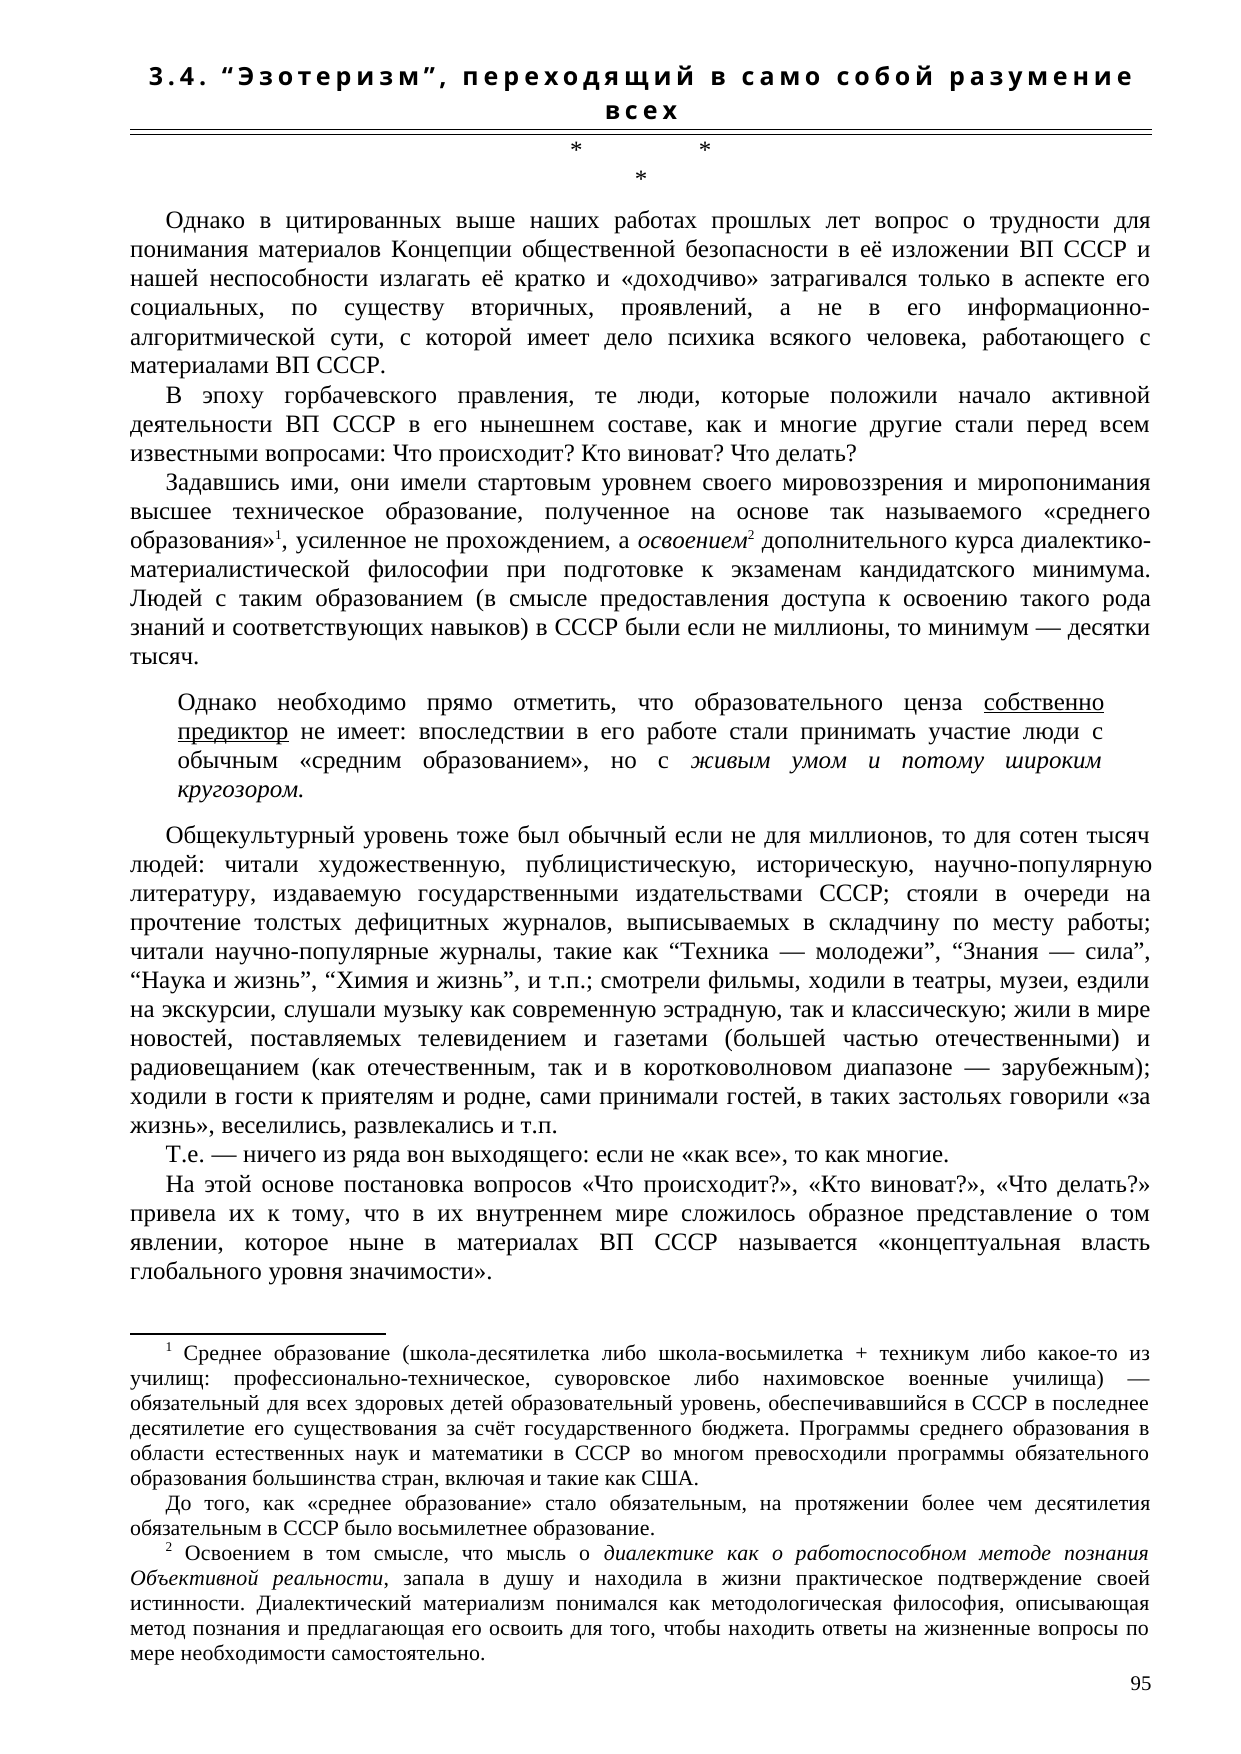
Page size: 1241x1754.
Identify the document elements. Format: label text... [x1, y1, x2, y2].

text В эпоху горбачевского правления, те люди, которые положили начало активной деятельности ВП СССР в его нынешнем составе, как и многие другие стали перед всем известными вопросами: Что происходит? Кто виноват? Что делать? [130, 379, 1152, 467]
text Однако в цитированных выше наших работах прошлых лет вопрос о трудности для понимания материалов Концепции общественной безопасности в её изложении ВП СССР и нашей неспособности излагать её кратко и «доходчиво» затрагивался только в аспекте его социальных, по существу вторичных, проявлений, а не в его информационно-алгоритмической сути, с которой имеет дело психика всякого человека, работающего с материалами ВП СССР. [130, 205, 1152, 379]
text * * * [130, 135, 1152, 193]
text Освоением в том смысле, что мысль о диалектике как о работоспособном методе познания Объективной реальности, запала в душу и находила в жизни практическое подтверждение своей истинности. Диалектический материализм понимался как методологическая философия, описывающая метод познания и предлагающая его освоить для того, чтобы находить ответы на жизненные вопросы по мере необходимости самостоятельно. [130, 1540, 1152, 1665]
text Т.е. — ничего из ряда вон выходящего: если не «как все», то как многие. [130, 1139, 1152, 1168]
text До того, как «среднее образование» стало обязательным, на протяжении более чем десятилетия обязательным в СССР было восьмилетнее образование. [130, 1490, 1152, 1540]
text На этой основе постановка вопросов «Что происходит?», «Кто виноват?», «Что делать?» привела их к тому, что в их внутреннем мире сложилось образное представление о том явлении, которое ныне в материалах ВП СССР называется «концептуальная власть глобального уровня значимости». [130, 1168, 1152, 1285]
text Общекультурный уровень тоже был обычный если не для миллионов, то для сотен тысяч людей: читали художественную, публицистическую, историческую, научно-попу­ляр­ную литературу, издаваемую государственными издательствами СССР; стояли в очереди на прочтение толстых дефицитных журналов, выписываемых в складчину по месту работы; читали научно-попу­ляр­ные журналы, такие как “Техника — молодежи”, “Знания — сила”, “Наука и жизнь”, “Химия и жизнь”, и т.п.; смотрели фильмы, ходили в театры, музеи, ездили на экскурсии, слушали музыку как современную эстрадную, так и классическую; жили в мире новостей, поставляемых телевидением и газетами (большей частью отечественными) и радиовещанием (как отечественным, так и в коротковолновом диапазоне — зарубежным); ходили в гости к приятелям и родне, сами принимали гостей, в таких застольях говорили «за жизнь», веселились, развлекались и т.п. [130, 820, 1152, 1139]
text Среднее образование (школа-десятилетка либо школа-восьмилетка + техникум либо какое-то из училищ: профессионально-техническое, суворовское либо нахимовское военные училища) — обязательный для всех здоровых детей образовательный уровень, обеспечивавшийся в СССР в последнее десятилетие его существования за счёт государственного бюджета. Программы среднего образования в области естественных наук и математики в СССР во многом превосходили программы обязательного образования большинства стран, включая и такие как США. [130, 1340, 1152, 1490]
text Однако необходимо прямо отметить, что образовательного ценза собственно предиктор не имеет: впоследствии в его работе стали принимать участие люди с обычным «средним образованием», но с живым умом и потому широким кругозором. [177, 687, 1104, 803]
text Задавшись ими, они имели стартовым уровнем своего мировоззрения и миропонимания высшее техническое образование, полученное на основе так называемого «среднего образования», усиленное не прохождением, а освоением дополнительного курса диалектико-материалисти­ческой философии при подготовке к экзаменам кандидатского минимума. Людей с таким образованием (в смысле предоставления доступа к освоению такого рода знаний и соответствующих навыков) в СССР были если не миллионы, то минимум — десятки тысяч. [130, 467, 1152, 670]
